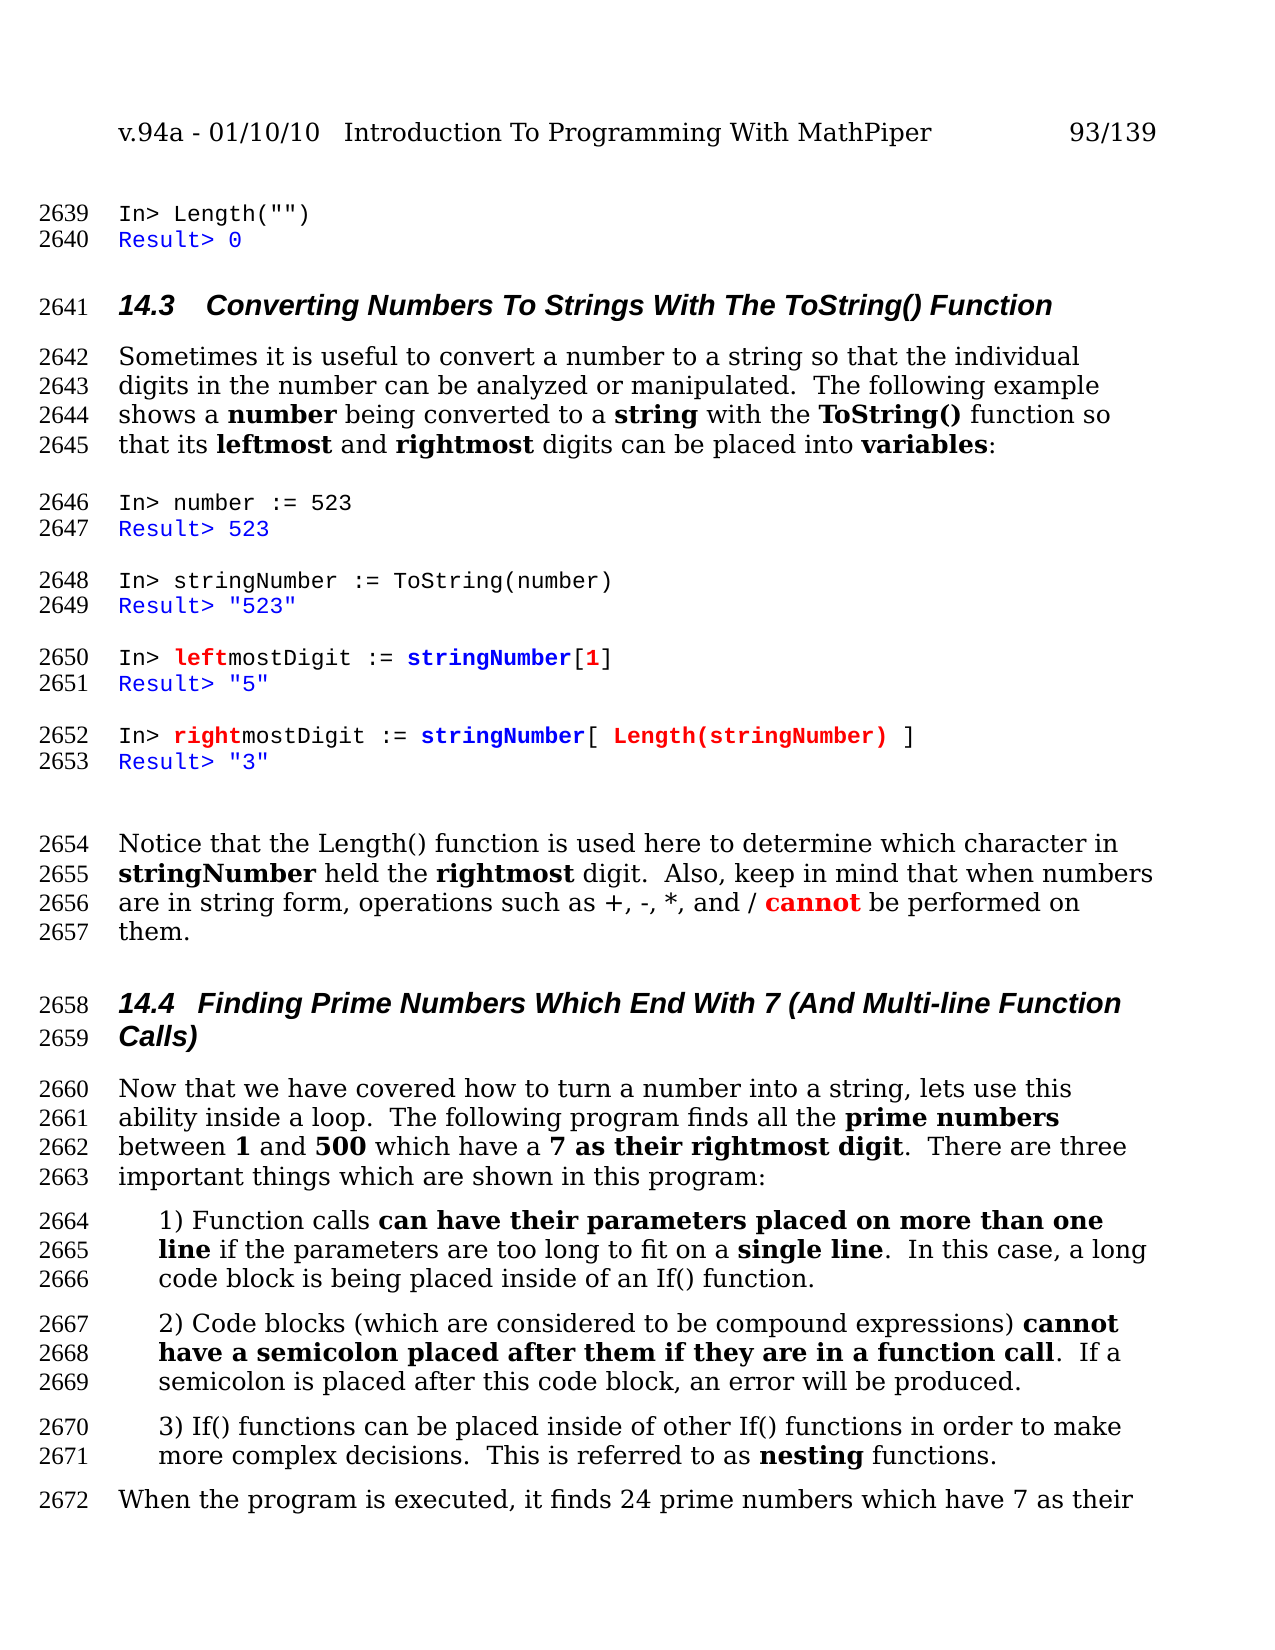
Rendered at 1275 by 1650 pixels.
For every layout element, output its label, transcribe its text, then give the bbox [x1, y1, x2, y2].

text Sometimes it is useful to convert a number to a string so that the individual digits in the number can be analyzed or manipulated. The following example shows a number being converted to a string with the ToString() function so that its leftmost and rightmost digits can be placed into variables: [118, 342, 1157, 459]
text In> stringNumber := ToString(number) [118, 569, 1157, 595]
text Result> 0 [118, 229, 1157, 254]
text Result> 523 [118, 517, 1157, 543]
text 1) Function calls can have their parameters placed on more than one line if the parameters are too long to fit on a single line. In this case, a long code block is being placed inside of an If() function. [158, 1206, 1157, 1294]
text In> leftmostDigit := stringNumber[1] [118, 647, 1157, 673]
subtitle Converting Numbers To Strings With The ToString() Function [118, 288, 1157, 321]
subtitle Finding Prime Numbers Which End With 7 (And Multi-line Function Calls) [118, 986, 1157, 1053]
text In> number := 523 [118, 491, 1157, 517]
text Result> "5" [118, 673, 1157, 699]
text In> Length("") [118, 203, 1157, 229]
text 2) Code blocks (which are considered to be compound expressions) cannot have a semicolon placed after them if they are in a function call. If a semicolon is placed after this code block, an error will be produced. [158, 1309, 1157, 1397]
text When the program is executed, it finds 24 prime numbers which have 7 as their [118, 1485, 1157, 1514]
text Result> "3" [118, 751, 1157, 776]
text Now that we have covered how to turn a number into a string, lets use this ability inside a loop. The following program finds all the prime numbers between 1 and 500 which have a 7 as their rightmost digit. There are three important things which are shown in this program: [118, 1074, 1157, 1191]
text 3) If() functions can be placed inside of other If() functions in order to make more complex decisions. This is referred to as nesting functions. [158, 1412, 1157, 1470]
text Notice that the Length() function is used here to determine which character in stringNumber held the rightmost digit. Also, keep in mind that when numbers are in string form, operations such as +, -, *, and / cannot be performed on them. [118, 829, 1157, 947]
text Result> "523" [118, 595, 1157, 621]
text In> rightmostDigit := stringNumber[ Length(stringNumber) ] [118, 724, 1157, 751]
